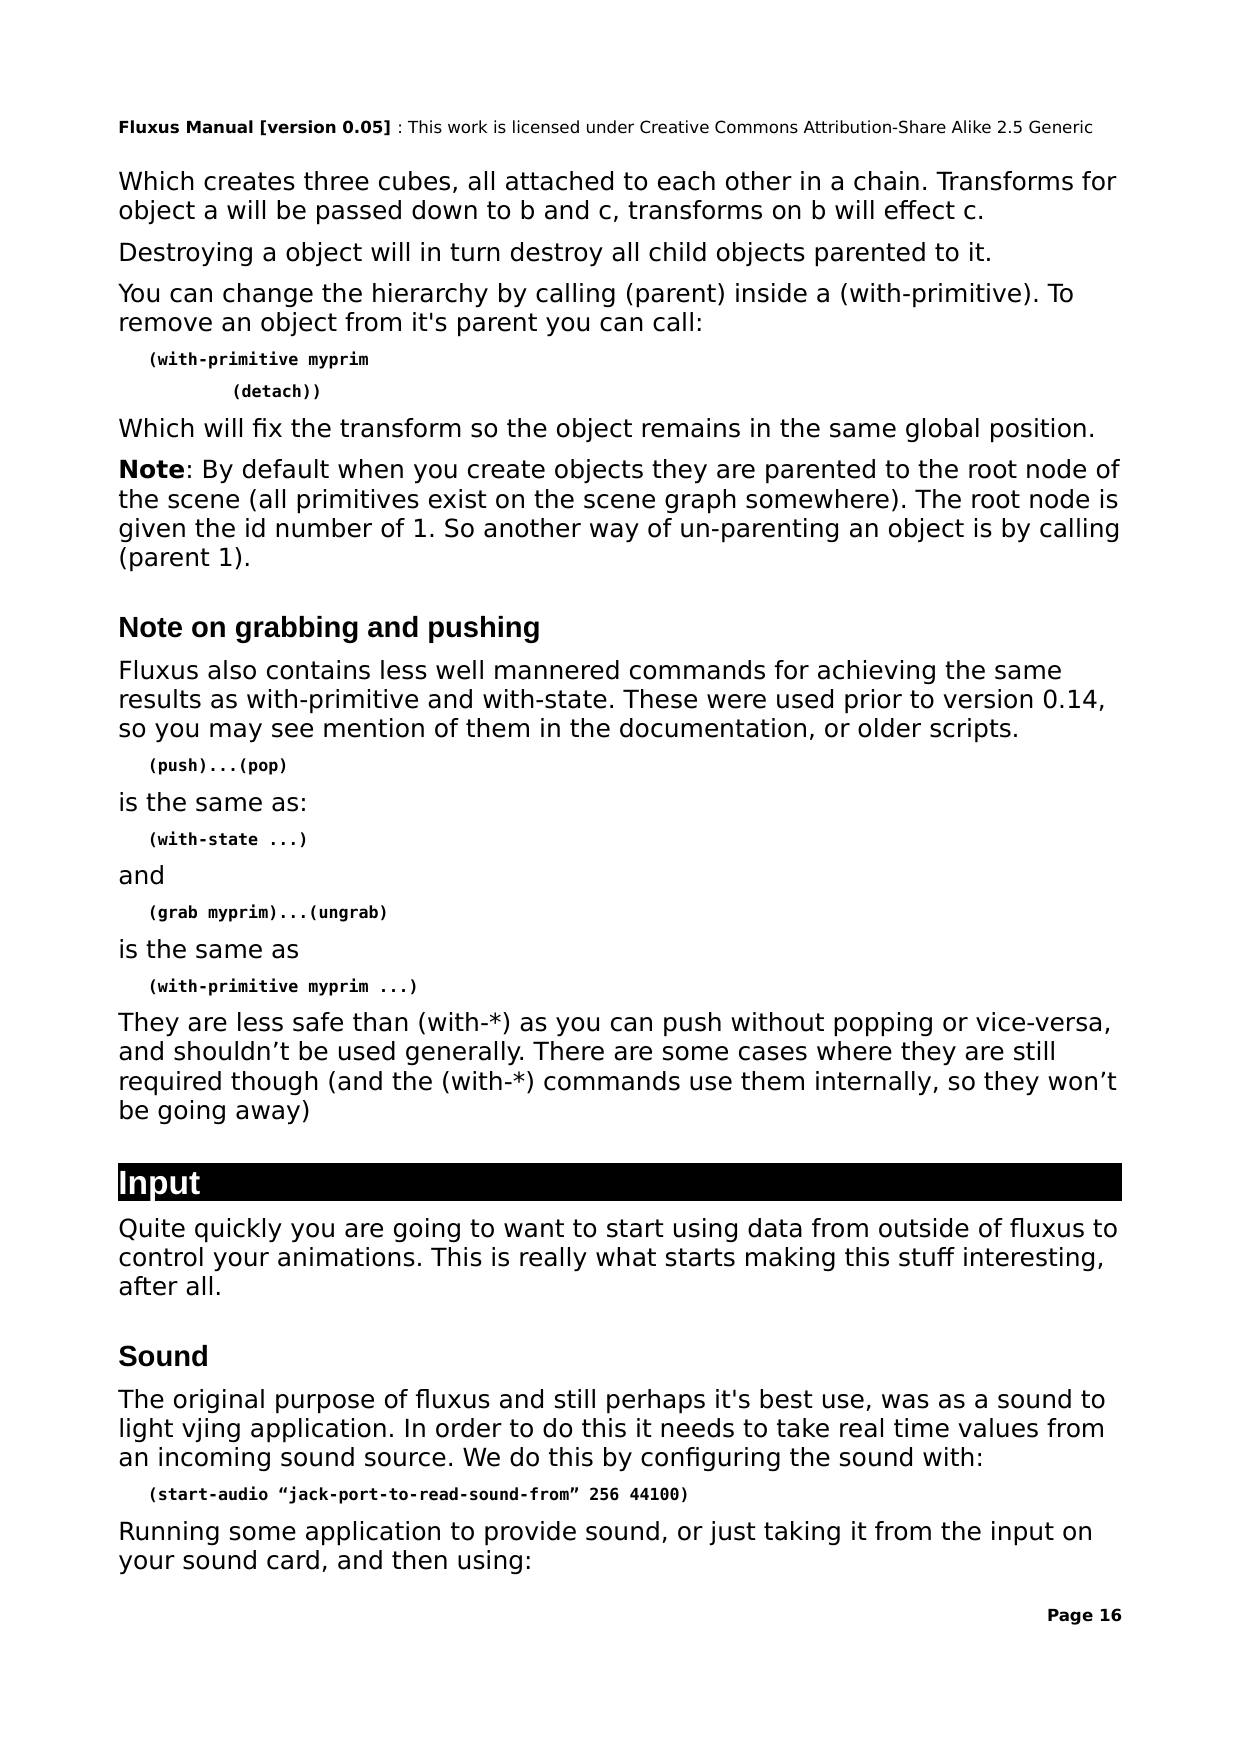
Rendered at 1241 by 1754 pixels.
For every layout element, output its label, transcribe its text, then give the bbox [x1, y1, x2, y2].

text is the same as: [118, 788, 1122, 817]
subtitle Note on grabbing and pushing [118, 610, 1122, 643]
text They are less safe than (with-*) as you can push without popping or vice-versa, and shouldn’t be used generally. There are some cases where they are still required though (and the (with-*) commands use them internally, so they won’t be going away) [118, 1008, 1122, 1125]
text Quite quickly you are going to want to start using data from outside of fluxus to control your animations. This is really what starts making this stuff interesting, after all. [118, 1214, 1122, 1301]
text (with-state ...) [148, 829, 1122, 849]
text (detach)) [148, 382, 1122, 402]
text The original purpose of fluxus and still perhaps it's best use, was as a sound to light vjing application. In order to do this it needs to take real time values from an incoming sound source. We do this by configuring the sound with: [118, 1385, 1122, 1472]
text (start-audio “jack-port-to-read-sound-from” 256 44100) [148, 1485, 1122, 1504]
text Running some application to provide sound, or just taking it from the input on your sound card, and then using: [118, 1517, 1122, 1575]
text (grab myprim)...(ungrab) [148, 903, 1122, 922]
text Which will fix the transform so the object remains in the same global position. [118, 414, 1122, 443]
text (with-primitive myprim [148, 350, 1122, 370]
text Note: By default when you create objects they are parented to the root node of the scene (all primitives exist on the scene graph somewhere). The root node is given the id number of 1. So another way of un-parenting an object is by calling (parent 1). [118, 456, 1122, 572]
text Which creates three cubes, all attached to each other in a chain. Transforms for object a will be passed down to b and c, transforms on b will effect c. [118, 167, 1122, 225]
text and [118, 861, 1122, 891]
subtitle Input [118, 1163, 1122, 1201]
text Destroying a object will in turn destroy all child objects parented to it. [118, 238, 1122, 267]
text is the same as [118, 935, 1122, 964]
text You can change the hierarchy by calling (parent) inside a (with-primitive). To remove an object from it's parent you can call: [118, 279, 1122, 338]
text (with-primitive myprim ...) [148, 977, 1122, 996]
text Fluxus also contains less well mannered commands for achieving the same results as with-primitive and with-state. These were used prior to version 0.14, so you may see mention of them in the documentation, or older scripts. [118, 656, 1122, 743]
subtitle Sound [118, 1339, 1122, 1372]
text (push)...(pop) [148, 756, 1122, 775]
